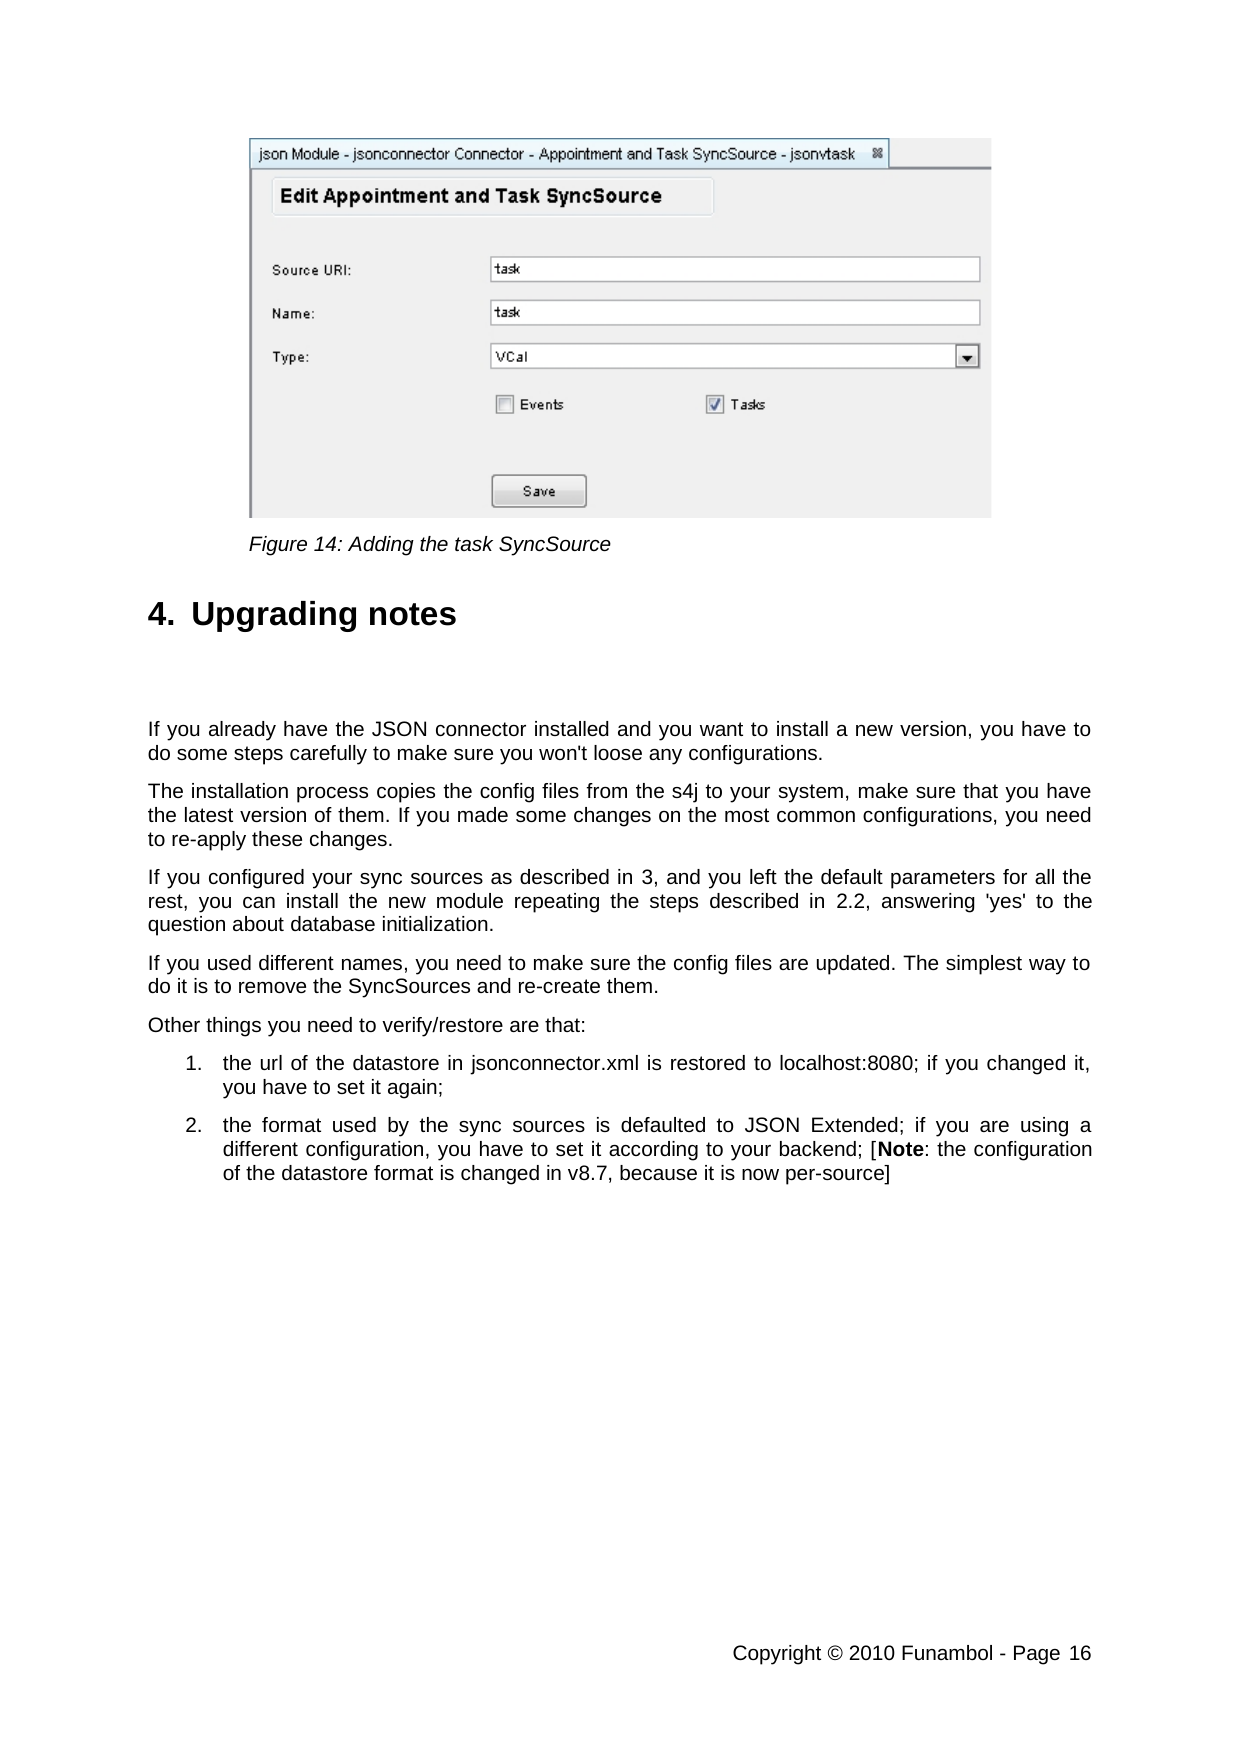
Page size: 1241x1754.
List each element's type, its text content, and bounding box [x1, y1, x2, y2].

text If you used different names, you need to make sure the config files are updated. The simplest way to do it is to remove the SyncSources and re-create them. [148, 951, 1093, 998]
text If you configured your sync sources as described in 3, and you left the default parameters for all the rest, you can install the new module repeating the steps described in 2.2, answering 'yes' to the question about database initialization. [148, 866, 1093, 936]
text If you already have the JSON connector installed and you want to install a new version, you have to do some steps carefully to make sure you won't loose any configurations. [148, 718, 1093, 765]
list the format used by the sync sources is defaulted to JSON Extended; if you are using a different configuration, you have to set it according to your backend; [Note: the configuration of the datastore format is changed in v8.7, because it is now per-source] [185, 1114, 1093, 1184]
subtitle Upgrading notes [148, 529, 1093, 632]
picture [248, 138, 992, 518]
text The installation process copies the config files from the s4j to your system, make sure that you have the latest version of them. If you made some changes on the most common configurations, you need to re-apply these changes. [148, 780, 1093, 851]
list the url of the datastore in jsonconnector.xml is restored to localhost:8080; if you changed it, you have to set it again; [185, 1052, 1093, 1099]
text Figure 15: Adding the task SyncSource [249, 518, 991, 556]
text Other things you need to verify/restore are that: [148, 1013, 1093, 1037]
